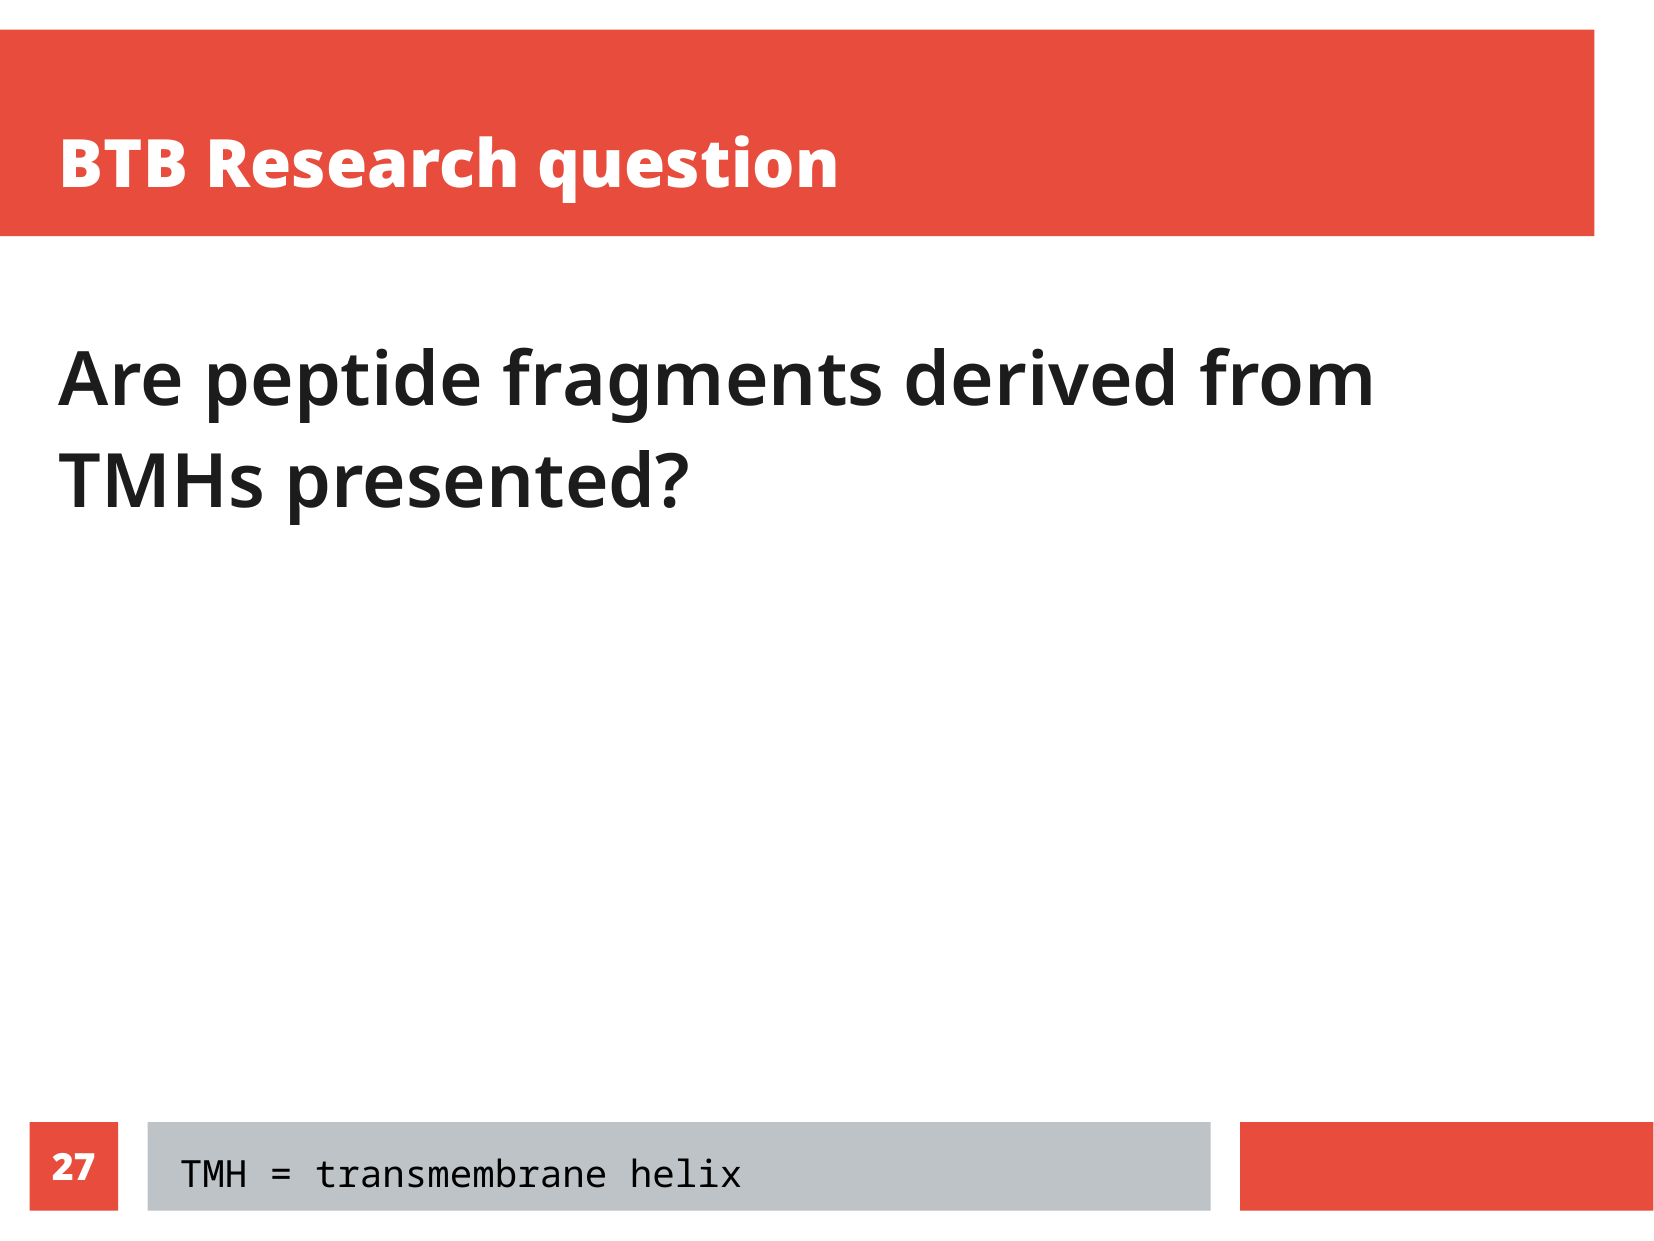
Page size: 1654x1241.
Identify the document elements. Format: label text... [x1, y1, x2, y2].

title BTB Research question [59, 59, 1595, 207]
text_box TMH = transmembrane helix [165, 1140, 738, 1199]
list Are peptide fragments derived from TMHs presented? [59, 324, 1565, 1093]
